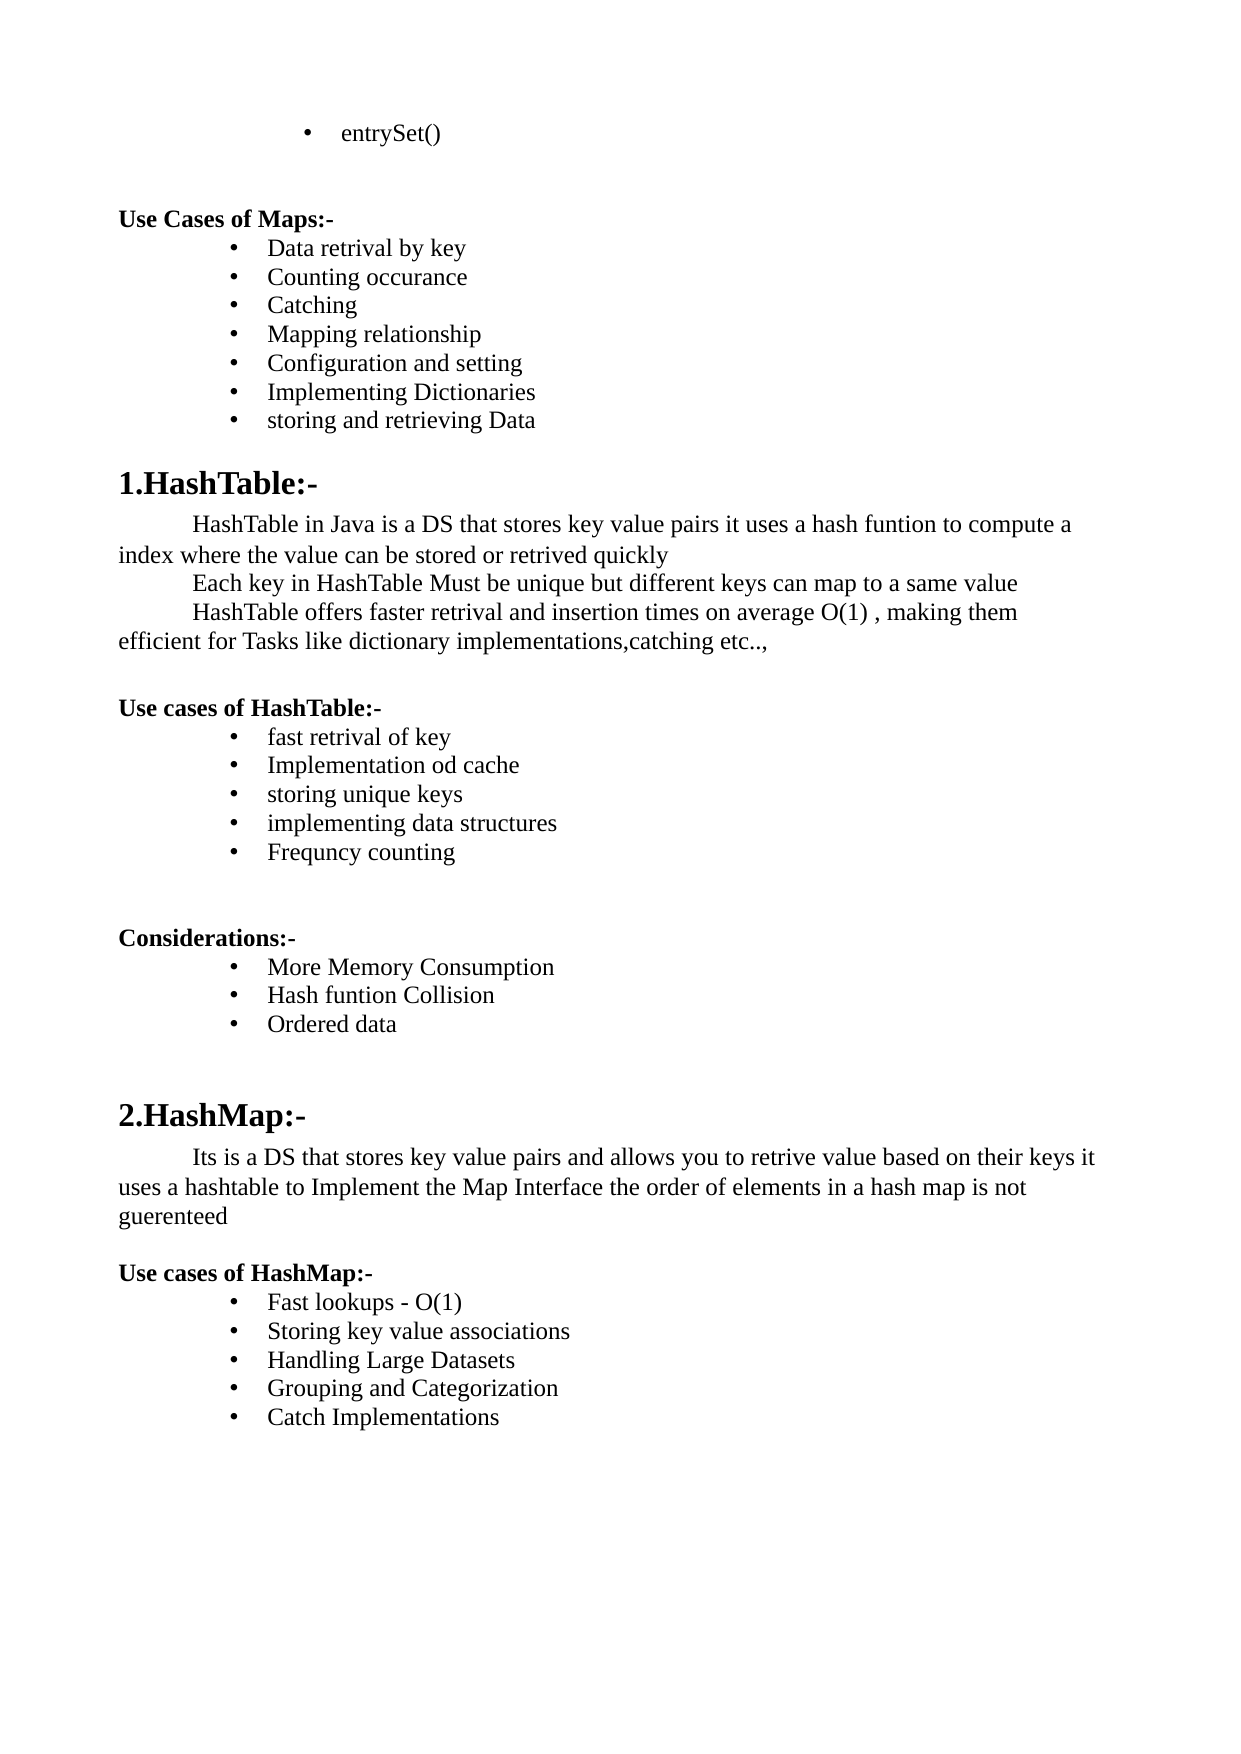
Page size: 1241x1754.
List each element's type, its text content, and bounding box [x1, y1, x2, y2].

list Ordered data [229, 1009, 1122, 1038]
list Grouping and Categorization [229, 1373, 1122, 1402]
list Catching [229, 291, 1122, 319]
text Use cases of HashMap:- [118, 1258, 1122, 1287]
list Implementing Dictionaries [229, 377, 1122, 406]
text Considerations:- [118, 923, 1122, 952]
list Mapping relationship [229, 319, 1122, 348]
list Counting occurance [229, 262, 1122, 291]
text 2.HashMap:- [118, 1096, 1122, 1134]
list storing unique keys [229, 779, 1122, 808]
text Use cases of HashTable:- [118, 693, 1122, 722]
list Implementation od cache [229, 751, 1122, 779]
list Hash funtion Collision [229, 981, 1122, 1009]
list fast retrival of key [229, 722, 1122, 751]
text 1.HashTable:- [118, 463, 1122, 501]
list Catch Implementations [229, 1402, 1122, 1431]
list More Memory Consumption [229, 952, 1122, 981]
list implementing data structures [229, 808, 1122, 837]
list storing and retrieving Data [229, 406, 1122, 434]
list Storing key value associations [229, 1316, 1122, 1345]
list Frequncy counting [229, 837, 1122, 866]
list Fast lookups - O(1) [229, 1287, 1122, 1316]
list Handling Large Datasets [229, 1345, 1122, 1373]
text Use Cases of Maps:- [118, 204, 1122, 233]
list Configuration and setting [229, 348, 1122, 377]
text Each key in HashTable Must be unique but different keys can map to a same value [118, 568, 1122, 597]
list Data retrival by key [229, 233, 1122, 262]
text HashTable offers faster retrival and insertion times on average O(1) , making them [118, 597, 1122, 626]
text HashTable in Java is a DS that stores key value pairs it uses a hash funtion to compute a index where the value can be stored or retrived quickly [118, 501, 1122, 568]
text efficient for Tasks like dictionary implementations,catching etc.., [118, 626, 1122, 655]
list entrySet() [303, 118, 1122, 147]
text Its is a DS that stores key value pairs and allows you to retrive value based on their keys it uses a hashtable to Implement the Map Interface the order of elements in a hash map is not guerenteed [118, 1134, 1122, 1230]
